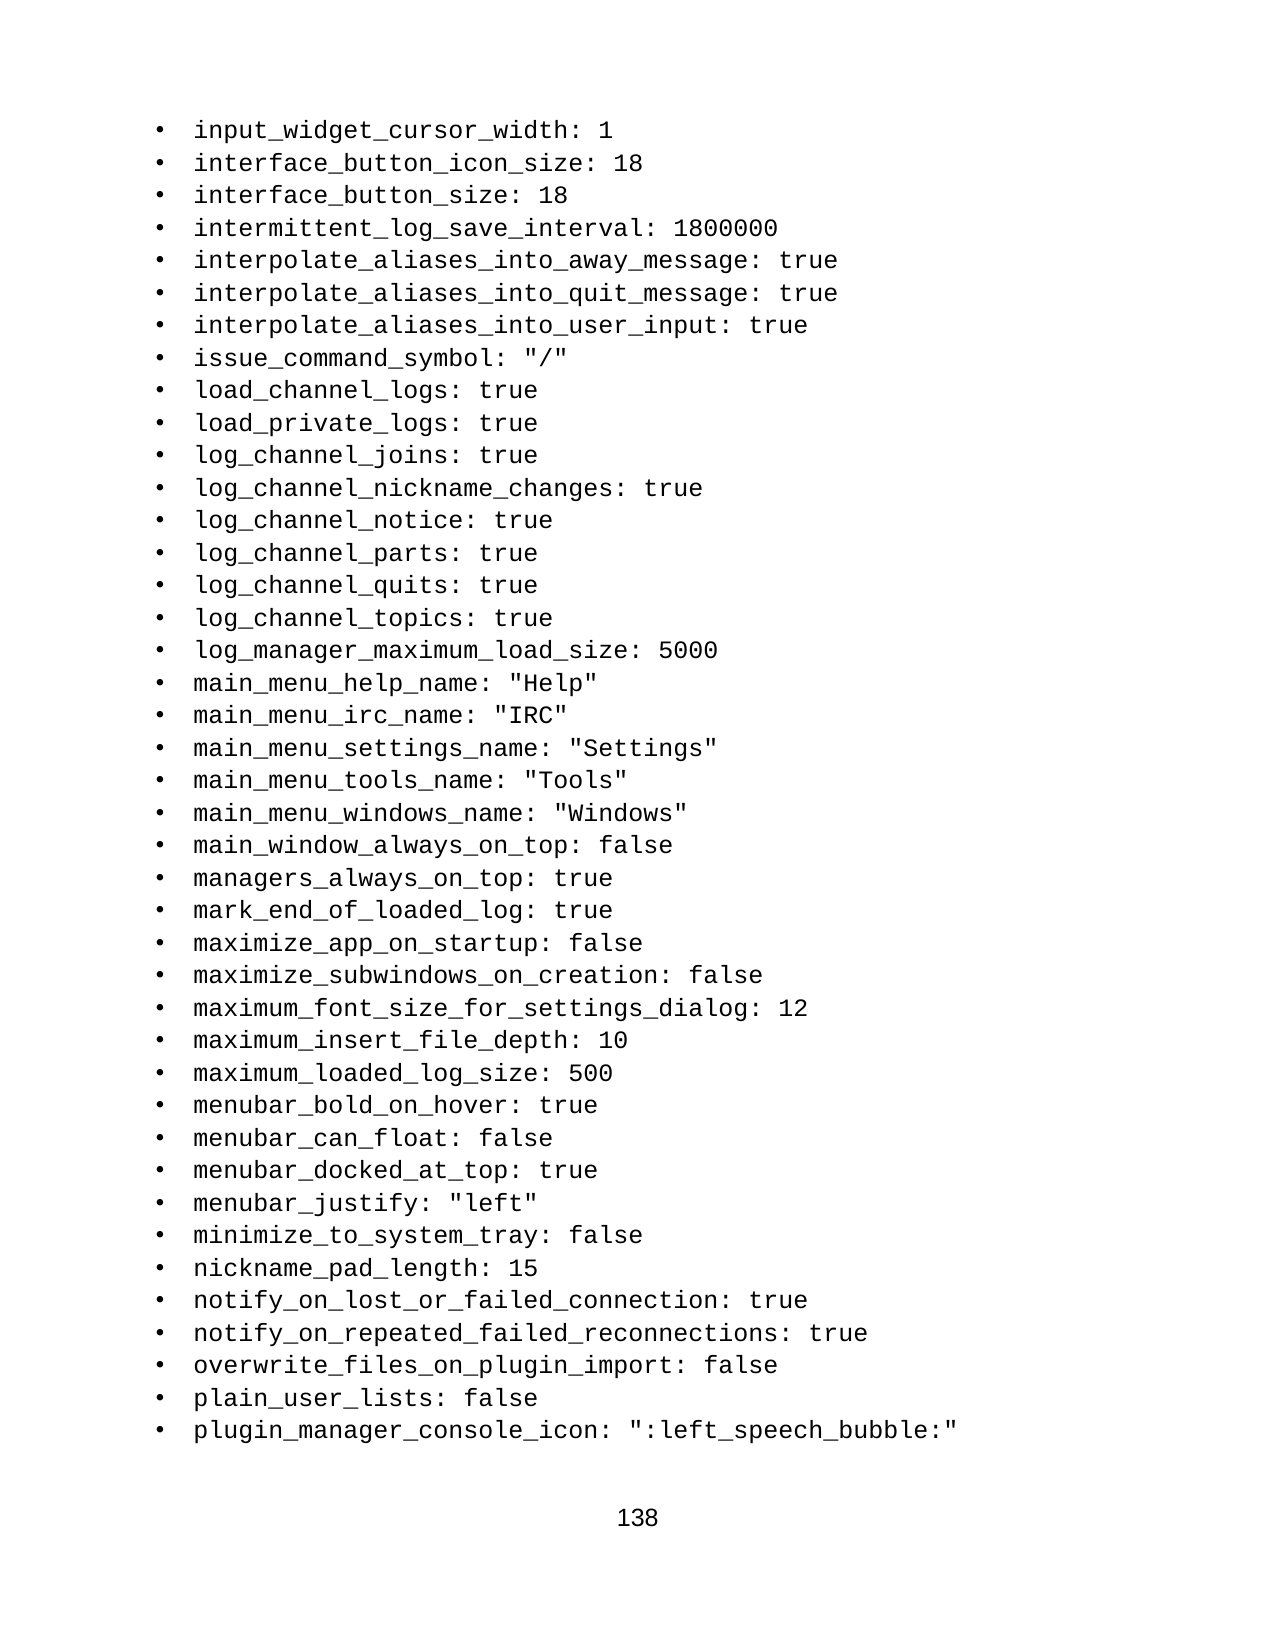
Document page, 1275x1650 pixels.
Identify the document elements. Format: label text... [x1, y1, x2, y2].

list menubar_justify: "left" [156, 1191, 1157, 1219]
list load_private_logs: true [156, 411, 1157, 439]
list main_window_always_on_top: false [156, 833, 1157, 861]
list log_manager_maximum_load_size: 5000 [156, 638, 1157, 666]
list log_channel_joins: true [156, 443, 1157, 471]
list interpolate_aliases_into_quit_message: true [156, 281, 1157, 309]
list main_menu_tools_name: "Tools" [156, 768, 1157, 796]
list menubar_bold_on_hover: true [156, 1093, 1157, 1121]
list main_menu_help_name: "Help" [156, 671, 1157, 699]
list log_channel_topics: true [156, 606, 1157, 634]
list plugin_manager_console_icon: ":left_speech_bubble:" [156, 1418, 1157, 1446]
list main_menu_windows_name: "Windows" [156, 801, 1157, 829]
list minimize_to_system_tray: false [156, 1223, 1157, 1251]
list interpolate_aliases_into_user_input: true [156, 313, 1157, 341]
list nickname_pad_length: 15 [156, 1256, 1157, 1284]
list maximum_insert_file_depth: 10 [156, 1028, 1157, 1056]
list intermittent_log_save_interval: 1800000 [156, 216, 1157, 244]
list load_channel_logs: true [156, 378, 1157, 406]
list main_menu_irc_name: "IRC" [156, 703, 1157, 731]
list interface_button_size: 18 [156, 183, 1157, 211]
list mark_end_of_loaded_log: true [156, 898, 1157, 926]
list log_channel_parts: true [156, 541, 1157, 569]
list menubar_docked_at_top: true [156, 1158, 1157, 1186]
list maximum_font_size_for_settings_dialog: 12 [156, 996, 1157, 1024]
list plain_user_lists: false [156, 1386, 1157, 1414]
list notify_on_lost_or_failed_connection: true [156, 1288, 1157, 1316]
list log_channel_nickname_changes: true [156, 476, 1157, 504]
list main_menu_settings_name: "Settings" [156, 736, 1157, 764]
list notify_on_repeated_failed_reconnections: true [156, 1321, 1157, 1349]
list overwrite_files_on_plugin_import: false [156, 1353, 1157, 1381]
list issue_command_symbol: "/" [156, 346, 1157, 374]
list managers_always_on_top: true [156, 866, 1157, 894]
list interpolate_aliases_into_away_message: true [156, 248, 1157, 276]
list log_channel_quits: true [156, 573, 1157, 601]
list maximum_loaded_log_size: 500 [156, 1061, 1157, 1089]
list maximize_subwindows_on_creation: false [156, 963, 1157, 991]
list maximize_app_on_startup: false [156, 931, 1157, 959]
list log_channel_notice: true [156, 508, 1157, 536]
list interface_button_icon_size: 18 [156, 151, 1157, 179]
list menubar_can_float: false [156, 1126, 1157, 1154]
list input_widget_cursor_width: 1 [156, 118, 1157, 146]
